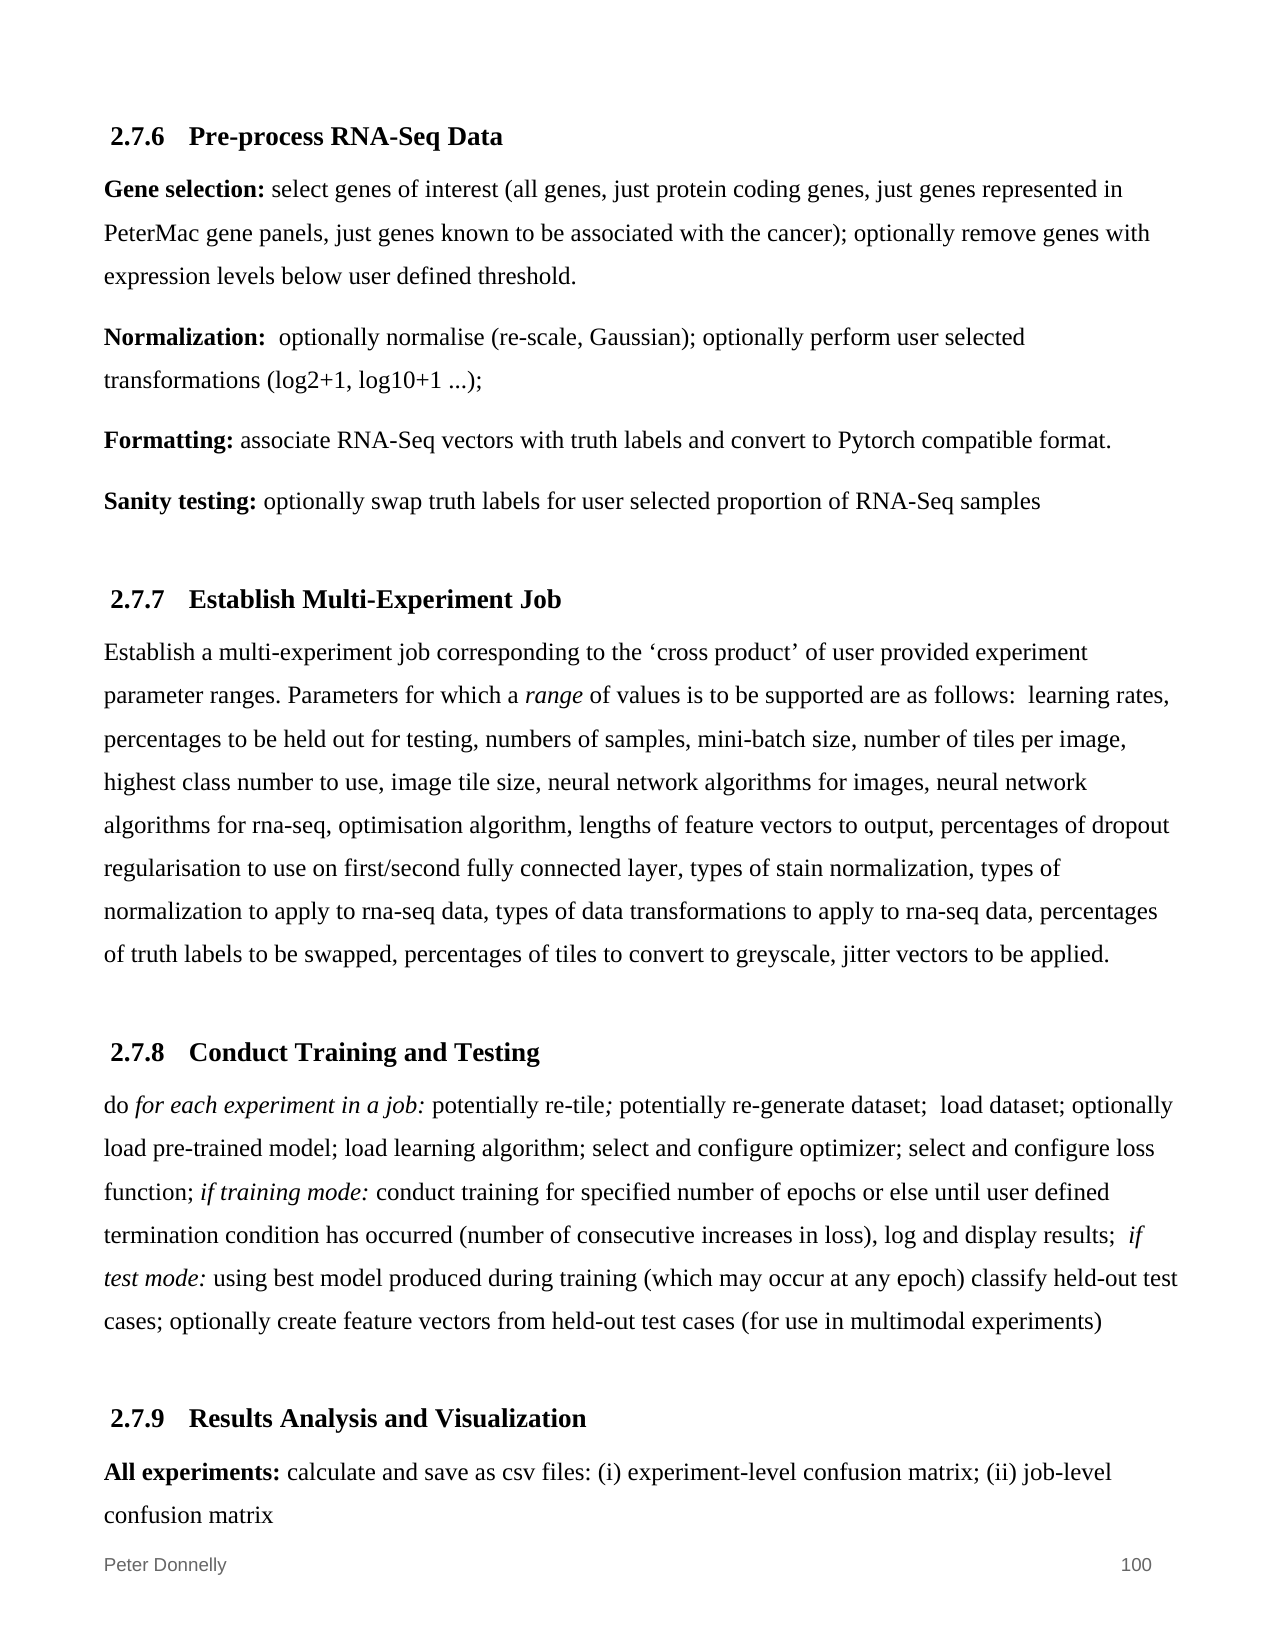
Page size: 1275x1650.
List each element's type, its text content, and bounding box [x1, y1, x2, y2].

text do for each experiment in a job: potentially re-tile; potentially re-generate dataset; load dataset; optionally load pre-trained model; load learning algorithm; select and configure optimizer; select and configure loss function; if training mode: conduct training for specified number of epochs or else until user defined termination condition has occurred (number of consecutive increases in loss), log and display results; if test mode: using best model produced during training (which may occur at any epoch) classify held-out test cases; optionally create feature vectors from held-out test cases (for use in multimodal experiments) [103, 1090, 1181, 1335]
subtitle Results Analysis and Visualization [103, 1402, 1181, 1433]
subtitle Establish Multi-Experiment Job [103, 583, 1181, 614]
text Sanity testing: optionally swap truth labels for user selected proportion of RNA-Seq samples [103, 486, 1181, 515]
text Establish a multi-experiment job corresponding to the ‘cross product’ of user provided experiment parameter ranges. Parameters for which a range of values is to be supported are as follows: learning rates, percentages to be held out for testing, numbers of samples, mini-batch size, number of tiles per image, highest class number to use, image tile size, neural network algorithms for images, neural network algorithms for rna-seq, optimisation algorithm, lengths of feature vectors to output, percentages of dropout regularisation to use on first/second fully connected layer, types of stain normalization, types of normalization to apply to rna-seq data, types of data transformations to apply to rna-seq data, percentages of truth labels to be swapped, percentages of tiles to convert to greyscale, jitter vectors to be applied. [103, 637, 1181, 968]
text Normalization: optionally normalise (re-scale, Gaussian); optionally perform user selected transformations (log2+1, log10+1 ...); [103, 322, 1181, 393]
text All experiments: calculate and save as csv files: (i) experiment-level confusion matrix; (ii) job-level confusion matrix [103, 1457, 1181, 1529]
text Formatting: associate RNA-Seq vectors with truth labels and convert to Pytorch compatible format. [103, 426, 1181, 454]
subtitle Pre-process RNA-Seq Data [103, 120, 1181, 151]
subtitle Conduct Training and Testing [103, 1036, 1181, 1067]
text Gene selection: select genes of interest (all genes, just protein coding genes, just genes represented in PeterMac gene panels, just genes known to be associated with the cancer); optionally remove genes with expression levels below user defined threshold. [103, 174, 1181, 289]
